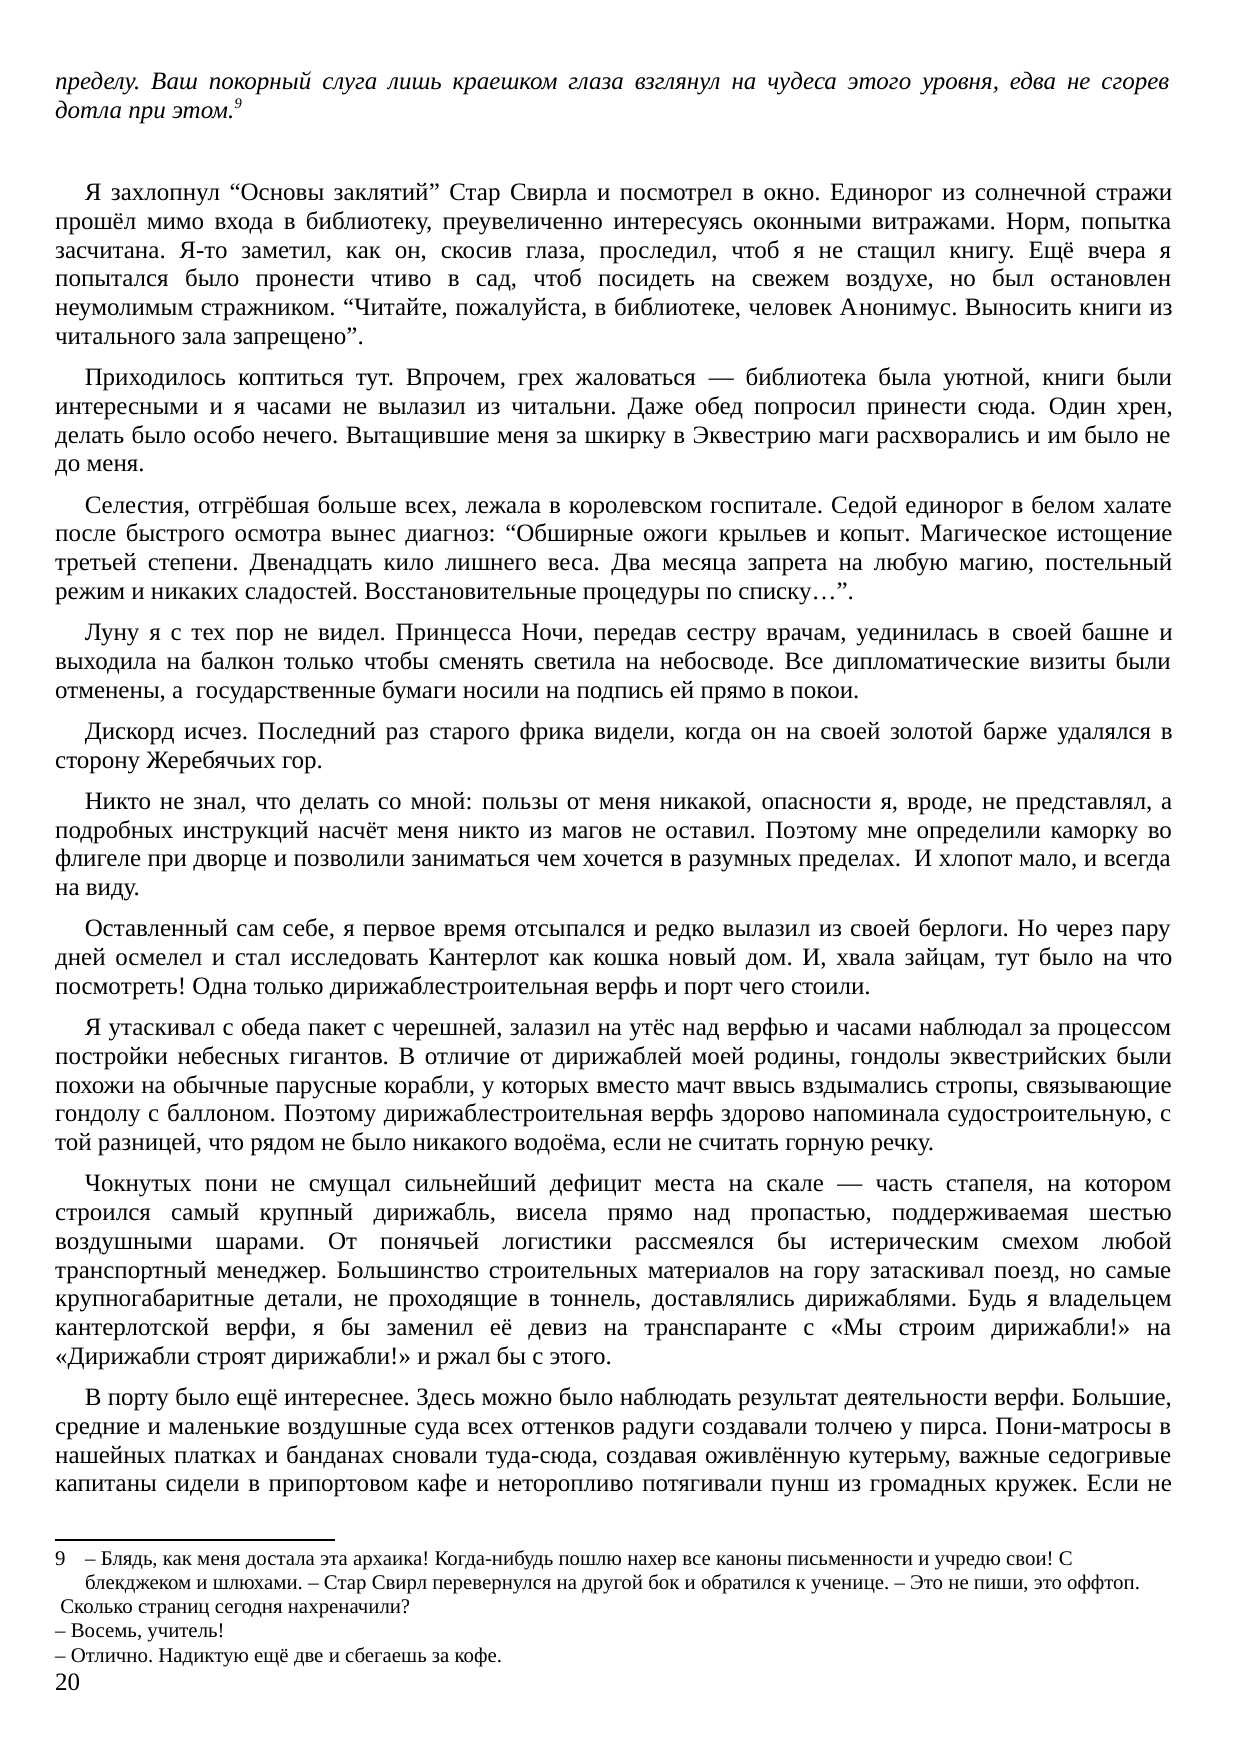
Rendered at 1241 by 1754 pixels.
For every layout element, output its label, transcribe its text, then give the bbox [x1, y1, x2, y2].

text Я захлопнул “Основы заклятий” Стар Свирла и посмотрел в окно. Единорог из солнечной стражи прошёл мимо входа в библиотеку, преувеличенно интересуясь оконными витражами. Норм, попытка засчитана. Я-то заметил, как он, скосив глаза, проследил, чтоб я не стащил книгу. Ещё вчера я попытался было пронести чтиво в сад, чтоб посидеть на свежем воздухе, но был остановлен неумолимым стражником. “Читайте, пожалуйста, в библиотеке, человек Анонимус. Выносить книги из читального зала запрещено”. [55, 177, 1173, 350]
list Сколько страниц сегодня нахреначили? [55, 1594, 1173, 1618]
list пределу. Ваш покорный слуга лишь краешком глаза взглянул на чудеса этого уровня, едва не сгорев дотла при этом. [55, 66, 1173, 123]
text В порту было ещё интереснее. Здесь можно было наблюдать результат деятельности верфи. Большие, средние и маленькие воздушные суда всех оттенков радуги создавали толчею у пирса. Пони-матросы в нашейных платках и банданах сновали туда-сюда, создавая оживлённую кутерьму, важные седогривые капитаны сидели в припортовом кафе и неторопливо потягивали пунш из громадных кружек. Если не [55, 1382, 1173, 1497]
text Никто не знал, что делать со мной: пользы от меня никакой, опасности я, вроде, не представлял, а подробных инструкций насчёт меня никто из магов не оставил. Поэтому мне определили каморку во флигеле при дворце и позволили заниматься чем хочется в разумных пределах. И хлопот мало, и всегда на виду. [55, 786, 1173, 901]
text Чокнутых пони не смущал сильнейший дефицит места на скале — часть стапеля, на котором строился самый крупный дирижабль, висела прямо над пропастью, поддерживаемая шестью воздушными шарами. От понячьей логистики рассмеялся бы истерическим смехом любой транспортный менеджер. Большинство строительных материалов на гору затаскивал поезд, но самые крупногабаритные детали, не проходящие в тоннель, доставлялись дирижаблями. Будь я владельцем кантерлотской верфи, я бы заменил её девиз на транспаранте с «Мы строим дирижабли!» на «Дирижабли строят дирижабли!» и ржал бы с этого. [55, 1168, 1173, 1370]
text Луну я с тех пор не видел. Принцесса Ночи, передав сестру врачам, уединилась в своей башне и выходила на балкон только чтобы сменять светила на небосводе. Все дипломатические визиты были отменены, а государственные бумаги носили на подпись ей прямо в покои. [55, 617, 1173, 703]
text Дискорд исчез. Последний раз старого фрика видели, когда он на своей золотой барже удалялся в сторону Жеребячьих гор. [55, 716, 1173, 773]
list – Восемь, учитель! [55, 1618, 1173, 1642]
text Оставленный сам себе, я первое время отсыпался и редко вылазил из своей берлоги. Но через пару дней осмелел и стал исследовать Кантерлот как кошка новый дом. И, хвала зайцам, тут было на что посмотреть! Одна только дирижаблестроительная верфь и порт чего стоили. [55, 913, 1173, 1000]
list – Отлично. Надиктую ещё две и сбегаешь за кофе. [55, 1642, 1173, 1667]
text Я утаскивал с обеда пакет с черешней, залазил на утёс над верфью и часами наблюдал за процессом постройки небесных гигантов. В отличие от дирижаблей моей родины, гондолы эквестрийских были похожи на обычные парусные корабли, у которых вместо мачт ввысь вздымались стропы, связывающие гондолу с баллоном. Поэтому дирижаблестроительная верфь здорово напоминала судостроительную, с той разницей, что рядом не было никакого водоёма, если не считать горную речку. [55, 1012, 1173, 1156]
list – Блядь, как меня достала эта архаика! Когда-нибудь пошлю нахер все каноны письменности и учредю свои! С блекджеком и шлюхами. – Стар Свирл перевернулся на другой бок и обратился к ученице. – Это не пиши, это оффтоп. [55, 1546, 1173, 1594]
text Приходилось коптиться тут. Впрочем, грех жаловаться — библиотека была уютной, книги были интересными и я часами не вылазил из читальни. Даже обед попросил принести сюда. Один хрен, делать было особо нечего. Вытащившие меня за шкирку в Эквестрию маги расхворались и им было не до меня. [55, 362, 1173, 477]
text Селестия, отгрёбшая больше всех, лежала в королевском госпитале. Седой единорог в белом халате после быстрого осмотра вынес диагноз: “Обширные ожоги крыльев и копыт. Магическое истощение третьей степени. Двенадцать кило лишнего веса. Два месяца запрета на любую магию, постельный режим и никаких сладостей. Восстановительные процедуры по списку…”. [55, 490, 1173, 605]
